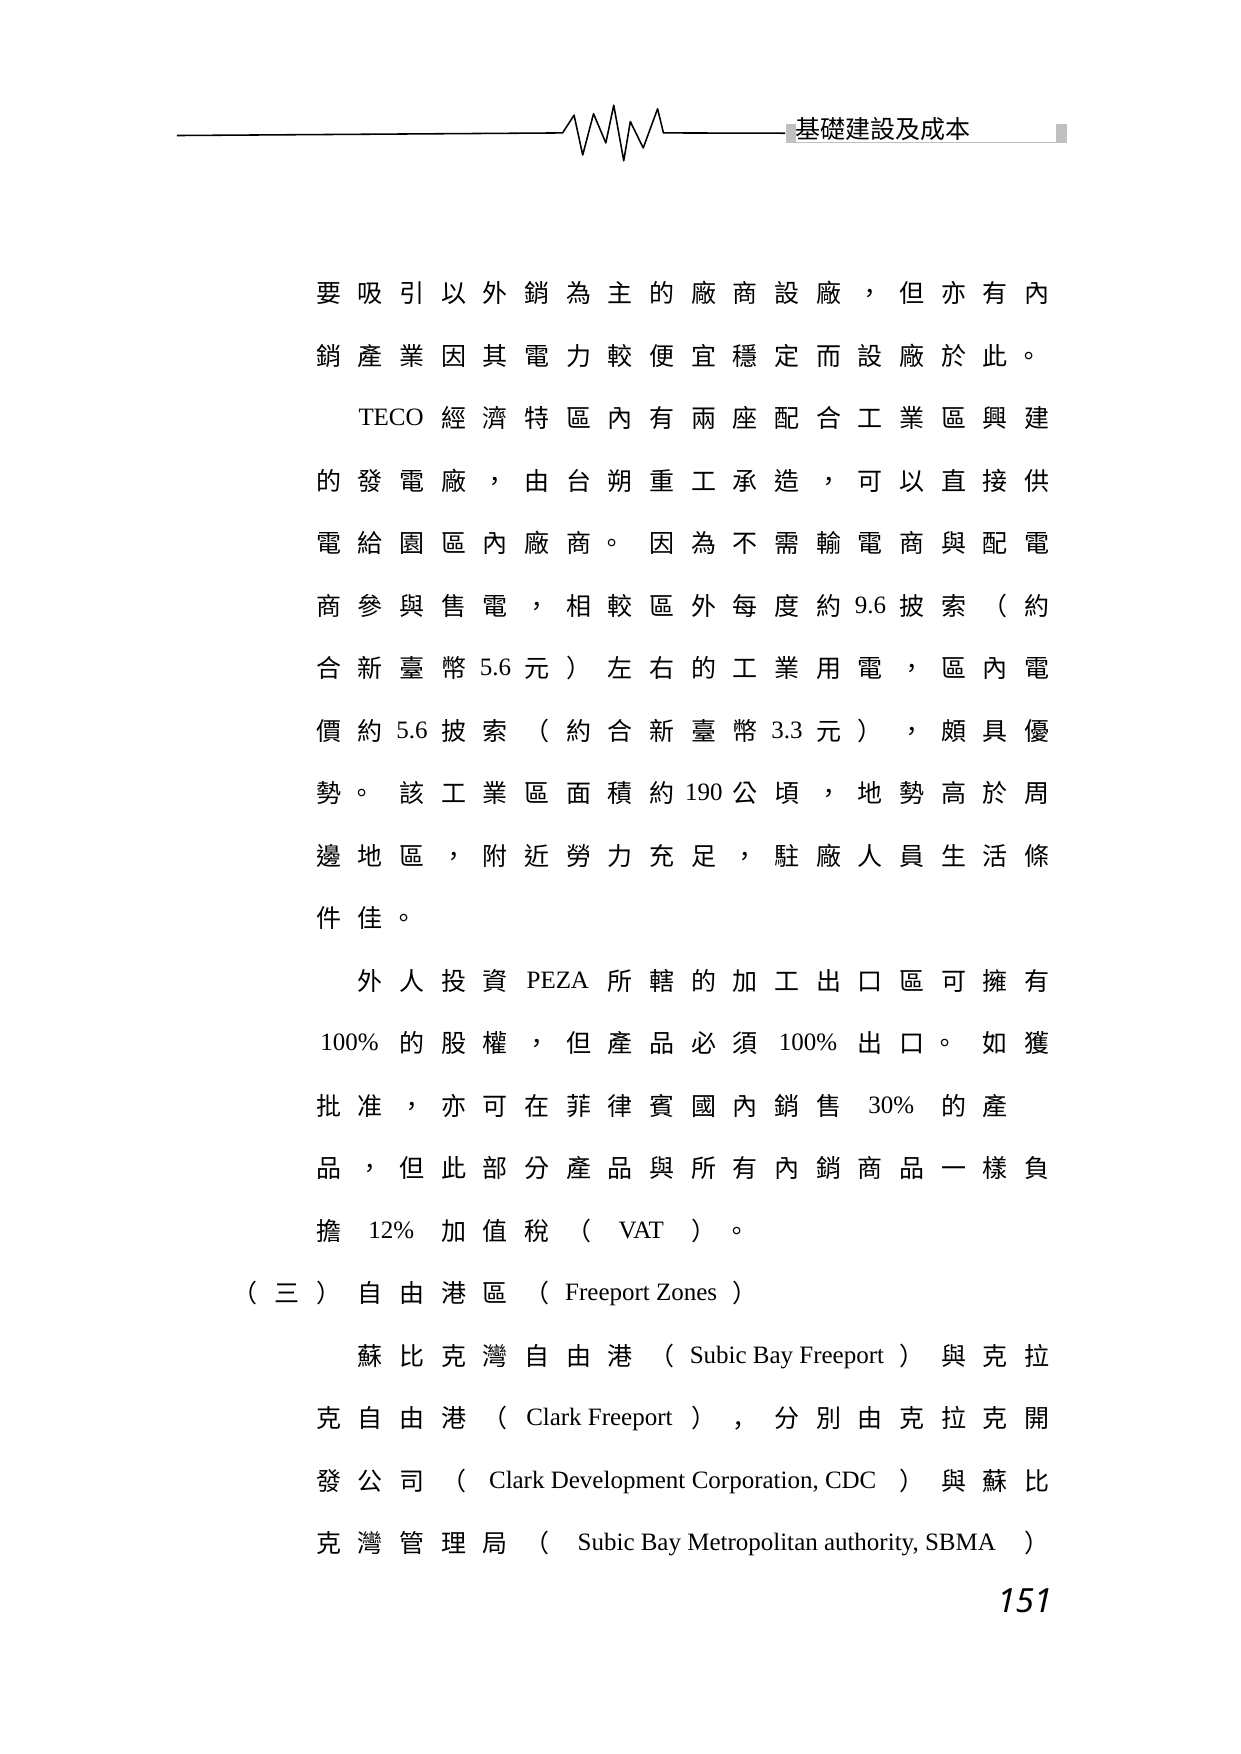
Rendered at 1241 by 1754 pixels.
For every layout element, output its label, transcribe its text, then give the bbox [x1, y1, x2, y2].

text （三）自由港區（Freeport Zones） [207, 1250, 1058, 1313]
text 外人投資PEZA所轄的加工出口區可擁有100%的股權，但產品必須100%出口。如獲批准，亦可在菲律賓國內銷售30%的產品，但此部分產品與所有內銷商品一樣負擔12%加值稅（VAT）。 [281, 938, 1058, 1250]
text TECO經濟特區內有兩座配合工業區興建的發電廠，由台朔重工承造，可以直接供電給園區內廠商。因為不需輸電商與配電商參與售電，相較區外每度約9.6披索（約合新臺幣5.6元）左右的工業用電，區內電價約5.6披索（約合新臺幣3.3元），頗具優勢。該工業區面積約190公頃，地勢高於周邊地區，附近勞力充足，駐廠人員生活條件佳。 [281, 375, 1058, 938]
text 要吸引以外銷為主的廠商設廠，但亦有內銷產業因其電力較便宜穩定而設廠於此。 [281, 250, 1058, 375]
text 蘇比克灣自由港（Subic Bay Freeport）與克拉克自由港（Clark Freeport），分別由克拉克開發公司（Clark Development Corporation, CDC）與蘇比克灣管理局（Subic Bay Metropolitan authority, SBMA） [281, 1313, 1058, 1563]
